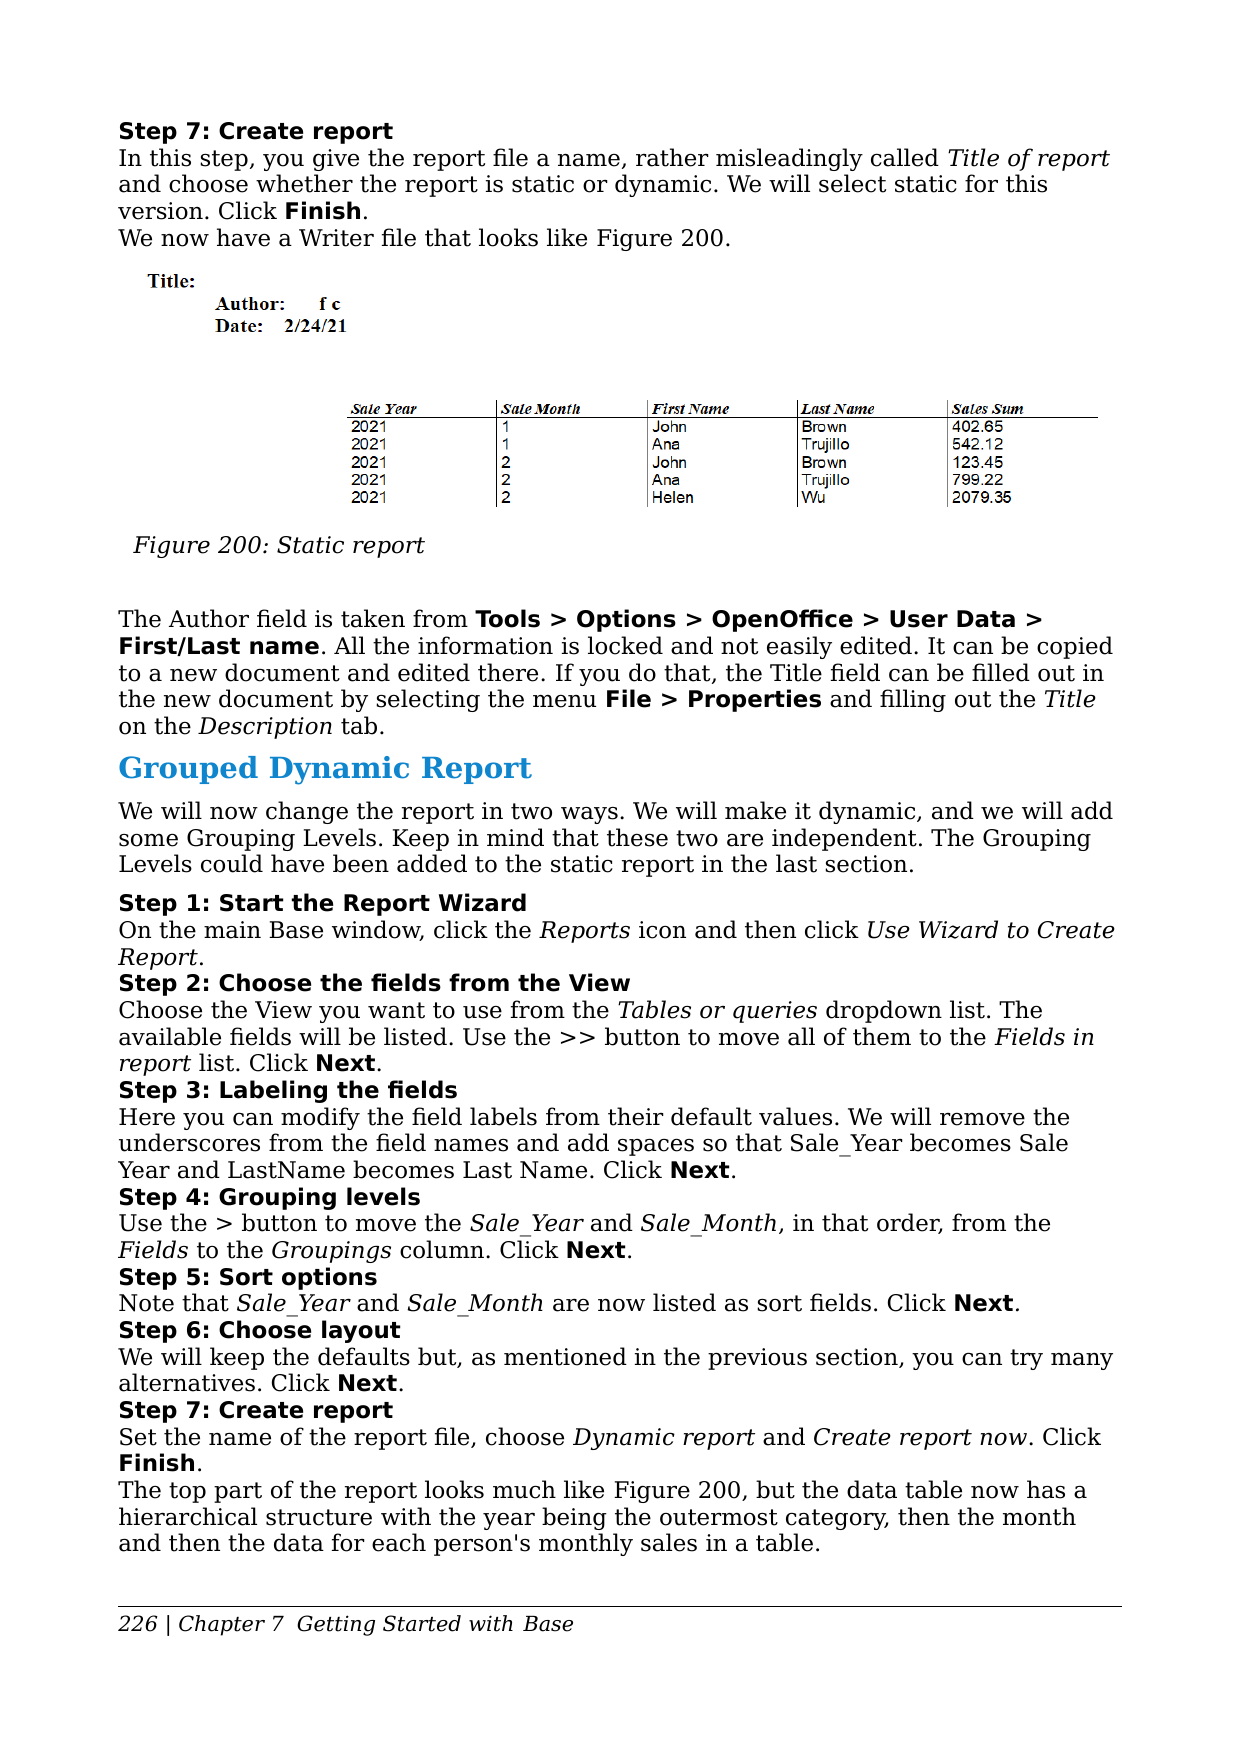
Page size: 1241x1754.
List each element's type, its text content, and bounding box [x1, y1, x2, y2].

text Step 2: Choose the fields from the View [118, 971, 1122, 997]
text Use the > button to move the Sale_Year and Sale_Month, in that order, from the Fields to the Groupings column. Click Next. [118, 1211, 1122, 1264]
text Step 7: Create report [118, 118, 1122, 145]
text Step 3: Labeling the fields [118, 1077, 1122, 1104]
text The Author field is taken from Tools > Options > OpenOffice > User Data > First/Last name. All the information is locked and not easily edited. It can be copied to a new document and edited there. If you do that, the Title field can be filled out in the new document by selecting the menu File > Properties and filling out the Title on the Description tab. [118, 606, 1122, 740]
picture [134, 263, 1106, 533]
text Step 7: Create report [118, 1397, 1122, 1424]
text Step 1: Start the Report Wizard [118, 891, 1122, 917]
text We now have a Writer file that looks like Figure 200. [118, 225, 1122, 251]
text In this step, you give the report file a name, rather misleadingly called Title of report and choose whether the report is static or dynamic. We will select static for this version. Click Finish. [118, 145, 1122, 225]
text Step 4: Grouping levels [118, 1184, 1122, 1211]
text Step 6: Choose layout [118, 1317, 1122, 1344]
text Set the name of the report file, choose Dynamic report and Create report now. Click Finish. [118, 1424, 1122, 1477]
text On the main Base window, click the Reports icon and then click Use Wizard to Create Report. [118, 917, 1122, 971]
text Figure : Static report [133, 530, 1107, 559]
text We will keep the defaults but, as mentioned in the previous section, you can try many alternatives. Click Next. [118, 1344, 1122, 1397]
text Here you can modify the field labels from their default values. We will remove the underscores from the field names and add spaces so that Sale_Year becomes Sale Year and LastName becomes Last Name. Click Next. [118, 1104, 1122, 1184]
text The top part of the report looks much like Figure 200, but the data table now has a hierarchical structure with the year being the outermost category, then the month and then the data for each person's monthly sales in a table. [118, 1477, 1122, 1557]
subtitle Grouped Dynamic Report [118, 751, 1122, 786]
text Choose the View you want to use from the Tables or queries dropdown list. The available fields will be listed. Use the >> button to move all of them to the Fields in report list. Click Next. [118, 997, 1122, 1077]
text We will now change the report in two ways. We will make it dynamic, and we will add some Grouping Levels. Keep in mind that these two are independent. The Grouping Levels could have been added to the static report in the last section. [118, 798, 1122, 878]
text Step 5: Sort options [118, 1264, 1122, 1291]
text Note that Sale_Year and Sale_Month are now listed as sort fields. Click Next. [118, 1291, 1122, 1317]
